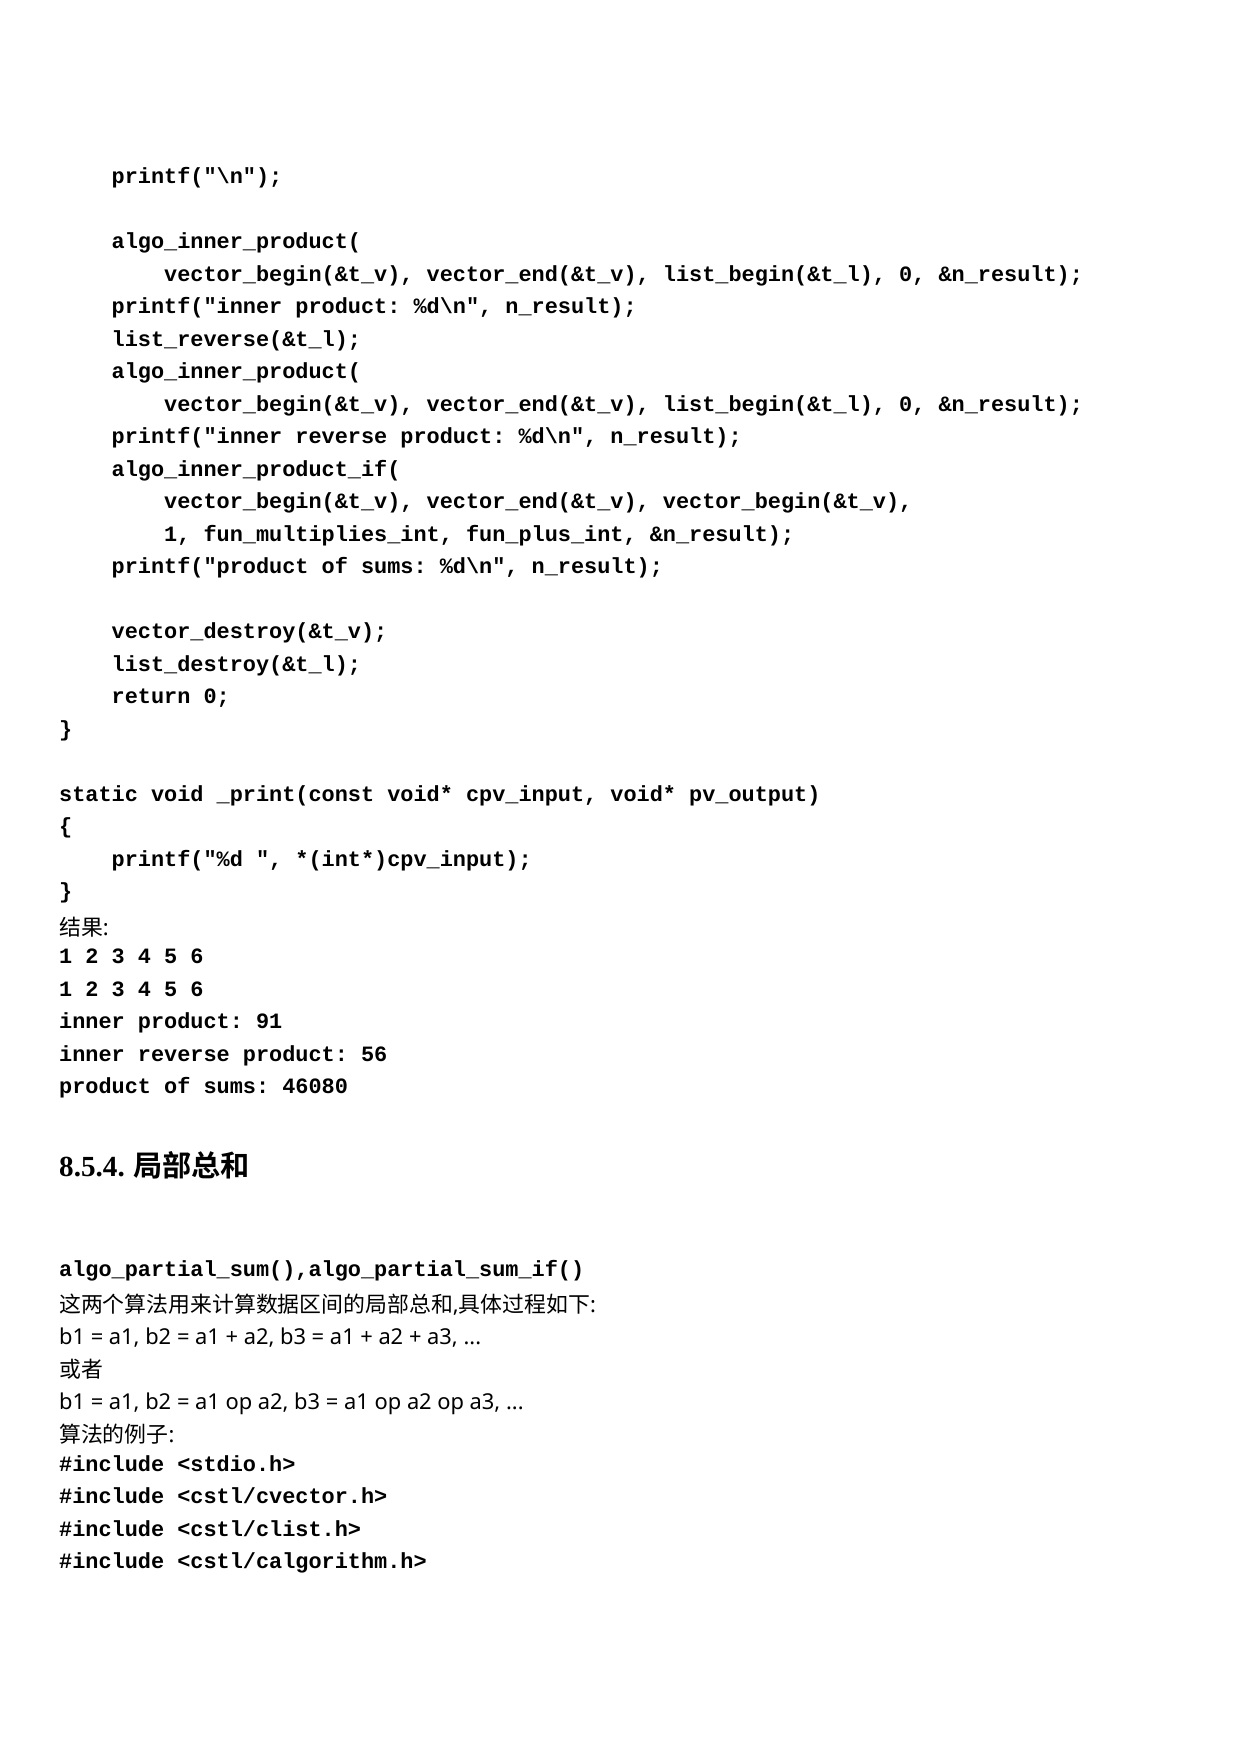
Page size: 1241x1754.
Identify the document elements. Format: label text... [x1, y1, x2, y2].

text b1 = a1, b2 = a1 op a2, b3 = a1 op a2 op a3, ... [59, 1384, 1181, 1417]
text printf("\n"); [59, 162, 1181, 194]
text } [59, 714, 1181, 747]
text list_destroy(&t_l); [59, 649, 1181, 682]
text algo_inner_product( [59, 357, 1181, 389]
text printf("inner reverse product: %d\n", n_result); [59, 422, 1181, 454]
text inner reverse product: 56 [59, 1039, 1181, 1072]
text 结果: [59, 909, 1181, 942]
text { [59, 812, 1181, 844]
text algo_inner_product_if( [59, 454, 1181, 487]
text printf("product of sums: %d\n", n_result); [59, 552, 1181, 584]
text #include <cstl/clist.h> [59, 1514, 1181, 1547]
text b1 = a1, b2 = a1 + a2, b3 = a1 + a2 + a3, ... [59, 1319, 1181, 1352]
text 1, fun_multiplies_int, fun_plus_int, &n_result); [59, 519, 1181, 552]
text list_reverse(&t_l); [59, 324, 1181, 357]
text printf("%d ", *(int*)cpv_input); [59, 844, 1181, 877]
text #include <cstl/cvector.h> [59, 1482, 1181, 1514]
text printf("inner product: %d\n", n_result); [59, 292, 1181, 324]
text vector_begin(&t_v), vector_end(&t_v), vector_begin(&t_v), [59, 487, 1181, 519]
text vector_begin(&t_v), vector_end(&t_v), list_begin(&t_l), 0, &n_result); [59, 389, 1181, 422]
text 算法的例子: [59, 1417, 1181, 1449]
text product of sums: 46080 [59, 1072, 1181, 1104]
text 这两个算法用来计算数据区间的局部总和,具体过程如下: [59, 1287, 1181, 1319]
text vector_begin(&t_v), vector_end(&t_v), list_begin(&t_l), 0, &n_result); [59, 259, 1181, 292]
text algo_inner_product( [59, 227, 1181, 259]
text return 0; [59, 682, 1181, 714]
text #include <stdio.h> [59, 1449, 1181, 1482]
text 1 2 3 4 5 6 [59, 942, 1181, 974]
text static void _print(const void* cpv_input, void* pv_output) [59, 779, 1181, 812]
text 1 2 3 4 5 6 [59, 974, 1181, 1007]
subtitle 局部总和 [59, 1131, 1181, 1196]
text 或者 [59, 1352, 1181, 1384]
text algo_partial_sum(),algo_partial_sum_if() [59, 1254, 1181, 1287]
text inner product: 91 [59, 1007, 1181, 1039]
text } [59, 877, 1181, 909]
text vector_destroy(&t_v); [59, 617, 1181, 649]
text #include <cstl/calgorithm.h> [59, 1547, 1181, 1579]
